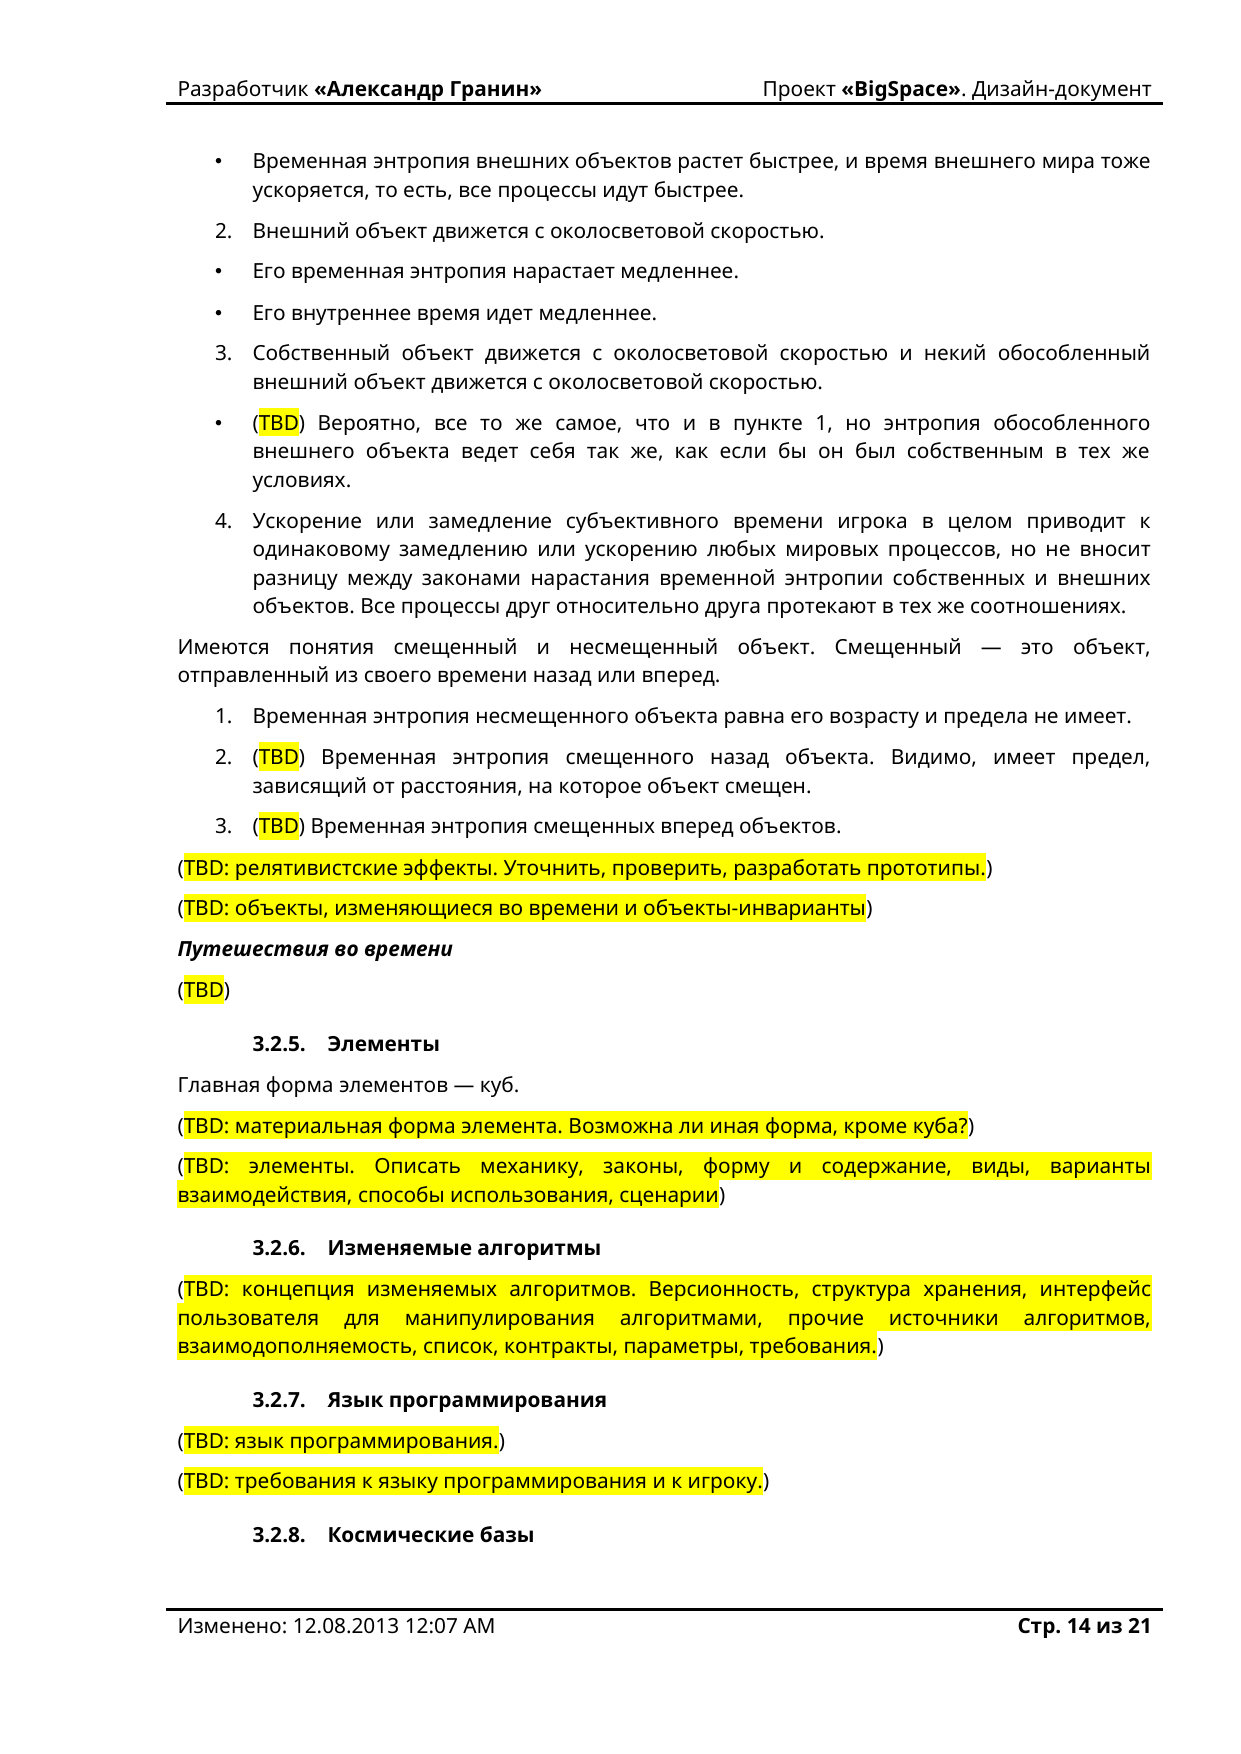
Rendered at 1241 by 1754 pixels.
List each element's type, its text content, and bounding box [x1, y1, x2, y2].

text Имеются понятия смещенный и несмещенный объект. Смещенный — это объект, отправленный из своего времени назад или вперед. [177, 632, 1152, 689]
subtitle Изменяемые алгоритмы [252, 1233, 1152, 1262]
text (TBD: язык программирования.) [177, 1426, 1152, 1454]
text (TBD: материальная форма элемента. Возможна ли иная форма, кроме куба?) [177, 1111, 1152, 1139]
list (TBD) Вероятно, все то же самое, что и в пункте 1, но энтропия обособленного внешнего объекта ведет себя так же, как если бы он был собственным в тех же условиях. [215, 408, 1152, 493]
text (TBD: объекты, изменяющиеся во времени и объекты-инварианты) [177, 893, 1152, 922]
list Ускорение или замедление субъективного времени игрока в целом приводит к одинаковому замедлению или ускорению любых мировых процессов, но не вносит разницу между законами нарастания временной энтропии собственных и внешних объектов. Все процессы друг относительно друга протекают в тех же соотношениях. [215, 506, 1152, 619]
list Собственный объект движется с околосветовой скоростью и некий обособленный внешний объект движется с околосветовой скоростью. [215, 338, 1152, 395]
text Главная форма элементов — куб. [177, 1070, 1152, 1098]
text (TBD: концепция изменяемых алгоритмов. Версионность, структура хранения, интерфейс пользователя для манипулирования алгоритмами, прочие источники алгоритмов, взаимодополняемость, список, контракты, параметры, требования.) [177, 1274, 1152, 1360]
text (TBD: элементы. Описать механику, законы, форму и содержание, виды, варианты взаимодействия, способы использования, сценарии) [177, 1152, 1152, 1208]
text Путешествия во времени [177, 934, 1152, 963]
list (TBD) Временная энтропия смещенного назад объекта. Видимо, имеет предел, зависящий от расстояния, на которое объект смещен. [215, 742, 1152, 799]
list (TBD) Временная энтропия смещенных вперед объектов. [215, 812, 1152, 840]
subtitle Элементы [252, 1029, 1152, 1057]
subtitle Космические базы [252, 1520, 1152, 1548]
list Временная энтропия внешних объектов растет быстрее, и время внешнего мира тоже ускоряется, то есть, все процессы идут быстрее. [215, 146, 1152, 203]
text (TBD: релятивистские эффекты. Уточнить, проверить, разработать прототипы.) [177, 853, 1152, 881]
list Временная энтропия несмещенного объекта равна его возрасту и предела не имеет. [215, 701, 1152, 730]
list Его временная энтропия нарастает медленнее. [215, 257, 1152, 285]
list Его внутреннее время идет медленнее. [215, 298, 1152, 326]
subtitle Язык программирования [252, 1385, 1152, 1413]
text (TBD: требования к языку программирования и к игроку.) [177, 1467, 1152, 1495]
list Внешний объект движется с околосветовой скоростью. [215, 216, 1152, 244]
text (TBD) [177, 975, 1152, 1004]
